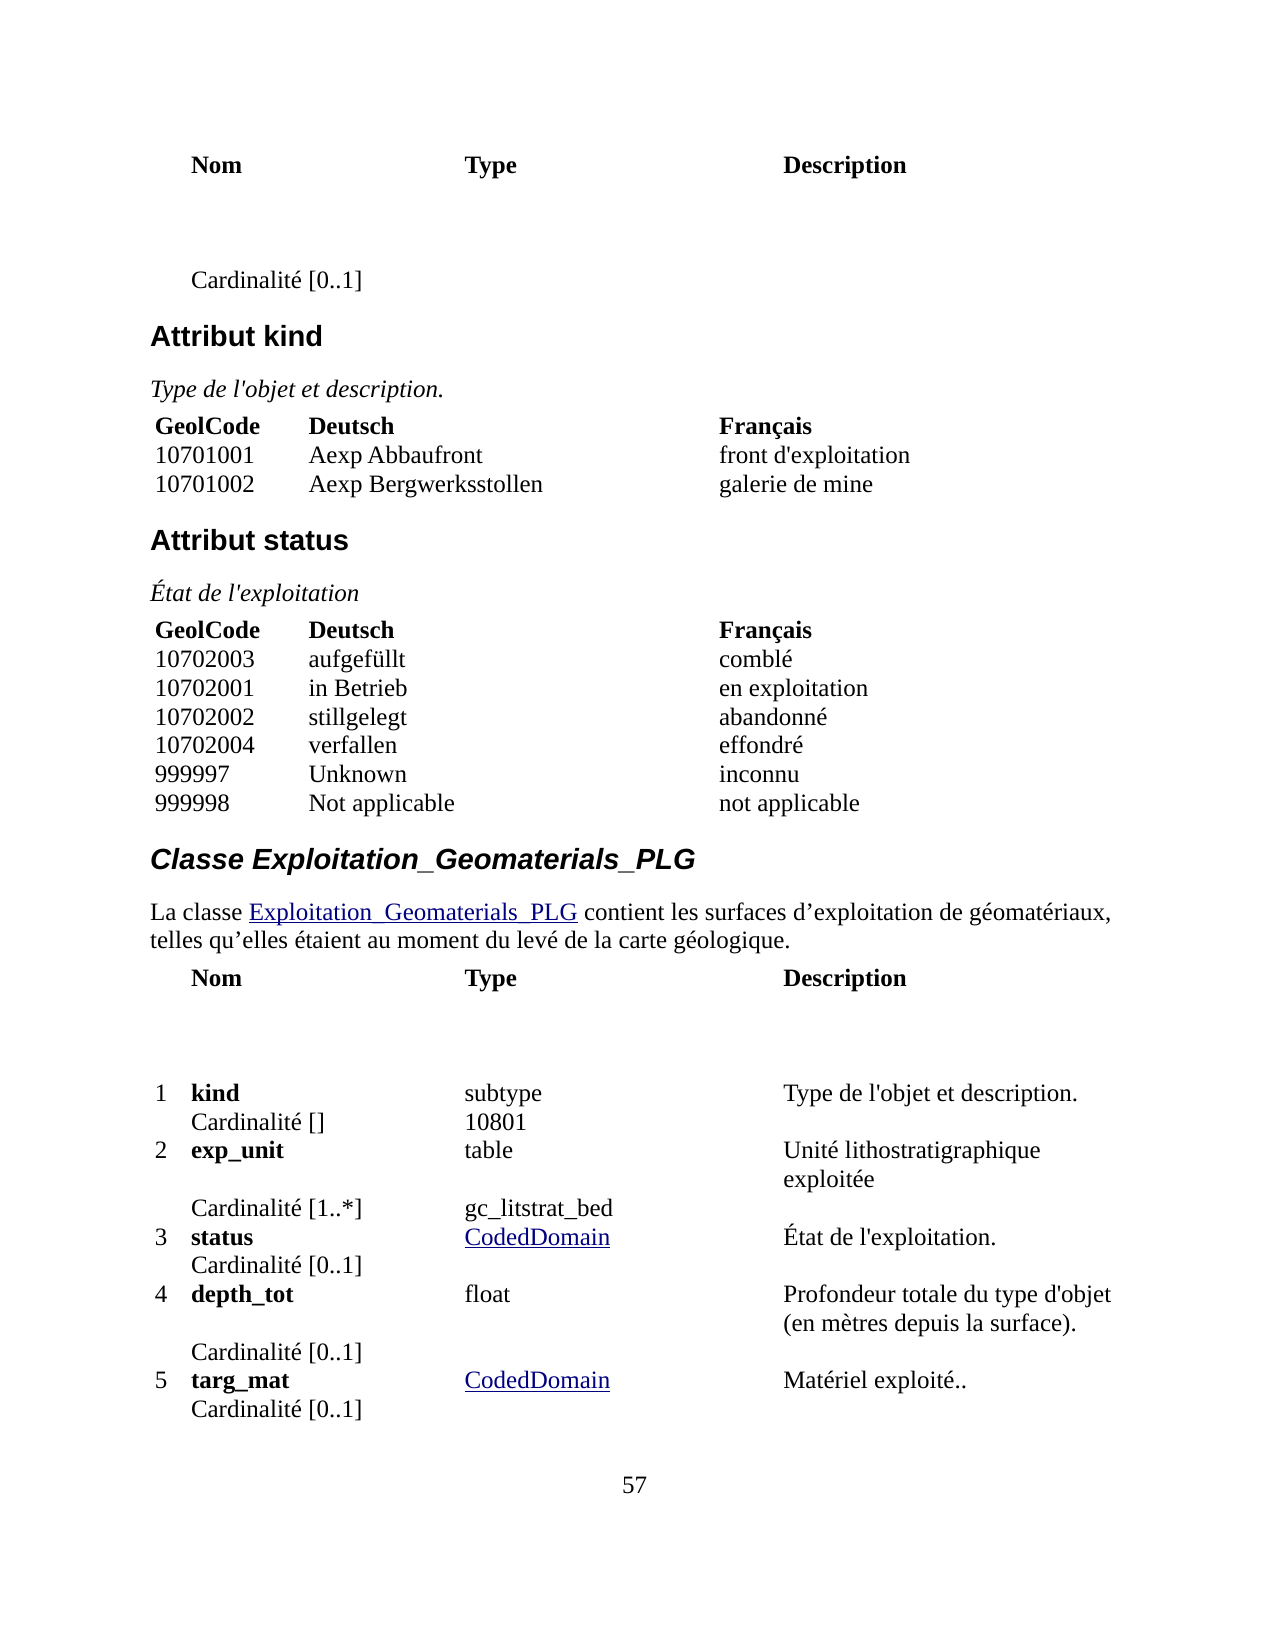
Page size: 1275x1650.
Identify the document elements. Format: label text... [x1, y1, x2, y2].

table_cell front d'exploitation [714, 440, 1125, 469]
table_header Français [714, 615, 1125, 644]
table_cell en exploitation [714, 673, 1125, 702]
table_cell subtype [460, 1078, 779, 1107]
table_cell Cardinalité [0..1] [186, 1394, 460, 1423]
table_cell [779, 265, 1125, 294]
table_cell Cardinalité [0..1] [186, 1251, 460, 1279]
table_cell [779, 1337, 1125, 1366]
table_cell Matériel exploité.. [779, 1366, 1125, 1394]
table_cell [150, 1251, 186, 1279]
table_cell État de l'exploitation. [779, 1222, 1125, 1251]
table_cell Cardinalité [0..1] [186, 1337, 460, 1366]
table_cell 4 [150, 1279, 186, 1337]
table_cell Aexp Abbaufront [304, 440, 714, 469]
table_header Nom [186, 963, 460, 1078]
table_cell Profondeur totale du type d'objet (en mètres depuis la surface). [779, 1279, 1125, 1337]
table_cell Cardinalité [1..*] [186, 1193, 460, 1222]
table_header Français [714, 411, 1125, 440]
table_header [150, 963, 186, 1078]
table_cell [150, 1193, 186, 1222]
table_cell Not applicable [304, 788, 714, 817]
table_cell float [460, 1279, 779, 1337]
table_cell [150, 1107, 186, 1136]
table_cell [460, 1251, 779, 1279]
subtitle Classe Exploitation_Geomaterials_PLG [150, 842, 1125, 875]
table_cell 10701002 [150, 469, 304, 498]
table_cell effondré [714, 730, 1125, 759]
table_header Deutsch [304, 411, 714, 440]
table_cell Type de l'objet et description. [779, 1078, 1125, 1107]
table_cell [150, 1394, 186, 1423]
table_cell [779, 1107, 1125, 1136]
table_cell 10702002 [150, 702, 304, 730]
table_cell Cardinalité [0..1] [186, 265, 460, 294]
table_cell inconnu [714, 759, 1125, 788]
table_cell [460, 1337, 779, 1366]
table_cell 999997 [150, 759, 304, 788]
table_cell in Betrieb [304, 673, 714, 702]
table_cell abandonné [714, 702, 1125, 730]
table_cell 10702003 [150, 644, 304, 673]
table_cell [779, 1251, 1125, 1279]
text La classe Exploitation_Geomaterials_PLG contient les surfaces d’exploitation de géomatériaux, telles qu’elles étaient au moment du levé de la carte géologique. [150, 897, 1125, 954]
table_cell exp_unit [186, 1136, 460, 1193]
table_header Type [460, 963, 779, 1078]
table_header Nom [186, 150, 460, 265]
table_header Deutsch [304, 615, 714, 644]
table_cell CodedDomain [460, 1222, 779, 1251]
table_header [150, 150, 186, 265]
table_cell 2 [150, 1136, 186, 1193]
table_cell 10702004 [150, 730, 304, 759]
table_header Type [460, 150, 779, 265]
table_cell 10701001 [150, 440, 304, 469]
text Type de l'objet et description. [150, 374, 1125, 402]
table_cell 999998 [150, 788, 304, 817]
table_cell gc_litstrat_bed [460, 1193, 779, 1222]
table_cell [779, 1394, 1125, 1423]
table_cell galerie de mine [714, 469, 1125, 498]
table_header Description [779, 963, 1125, 1078]
table_cell [150, 1337, 186, 1366]
table_cell 10702001 [150, 673, 304, 702]
table_cell targ_mat [186, 1366, 460, 1394]
table_cell [779, 1193, 1125, 1222]
table_cell CodedDomain [460, 1366, 779, 1394]
table_header GeolCode [150, 615, 304, 644]
subtitle Attribut kind [150, 319, 1125, 352]
table_cell [150, 265, 186, 294]
table_cell table [460, 1136, 779, 1193]
table_cell not applicable [714, 788, 1125, 817]
table_cell comblé [714, 644, 1125, 673]
table_cell Aexp Bergwerksstollen [304, 469, 714, 498]
table_cell 1 [150, 1078, 186, 1107]
table_cell [460, 1394, 779, 1423]
table_cell 10801 [460, 1107, 779, 1136]
table_cell 5 [150, 1366, 186, 1394]
table_cell aufgefüllt [304, 644, 714, 673]
table_header GeolCode [150, 411, 304, 440]
subtitle Attribut status [150, 523, 1125, 556]
table_cell [460, 265, 779, 294]
table_cell status [186, 1222, 460, 1251]
table_header Description [779, 150, 1125, 265]
table_cell verfallen [304, 730, 714, 759]
table_cell Unité lithostratigraphique exploitée [779, 1136, 1125, 1193]
table_cell kind [186, 1078, 460, 1107]
table_cell stillgelegt [304, 702, 714, 730]
table_cell 3 [150, 1222, 186, 1251]
table_cell depth_tot [186, 1279, 460, 1337]
table_cell Unknown [304, 759, 714, 788]
table_cell Cardinalité [] [186, 1107, 460, 1136]
text État de l'exploitation [150, 578, 1125, 606]
